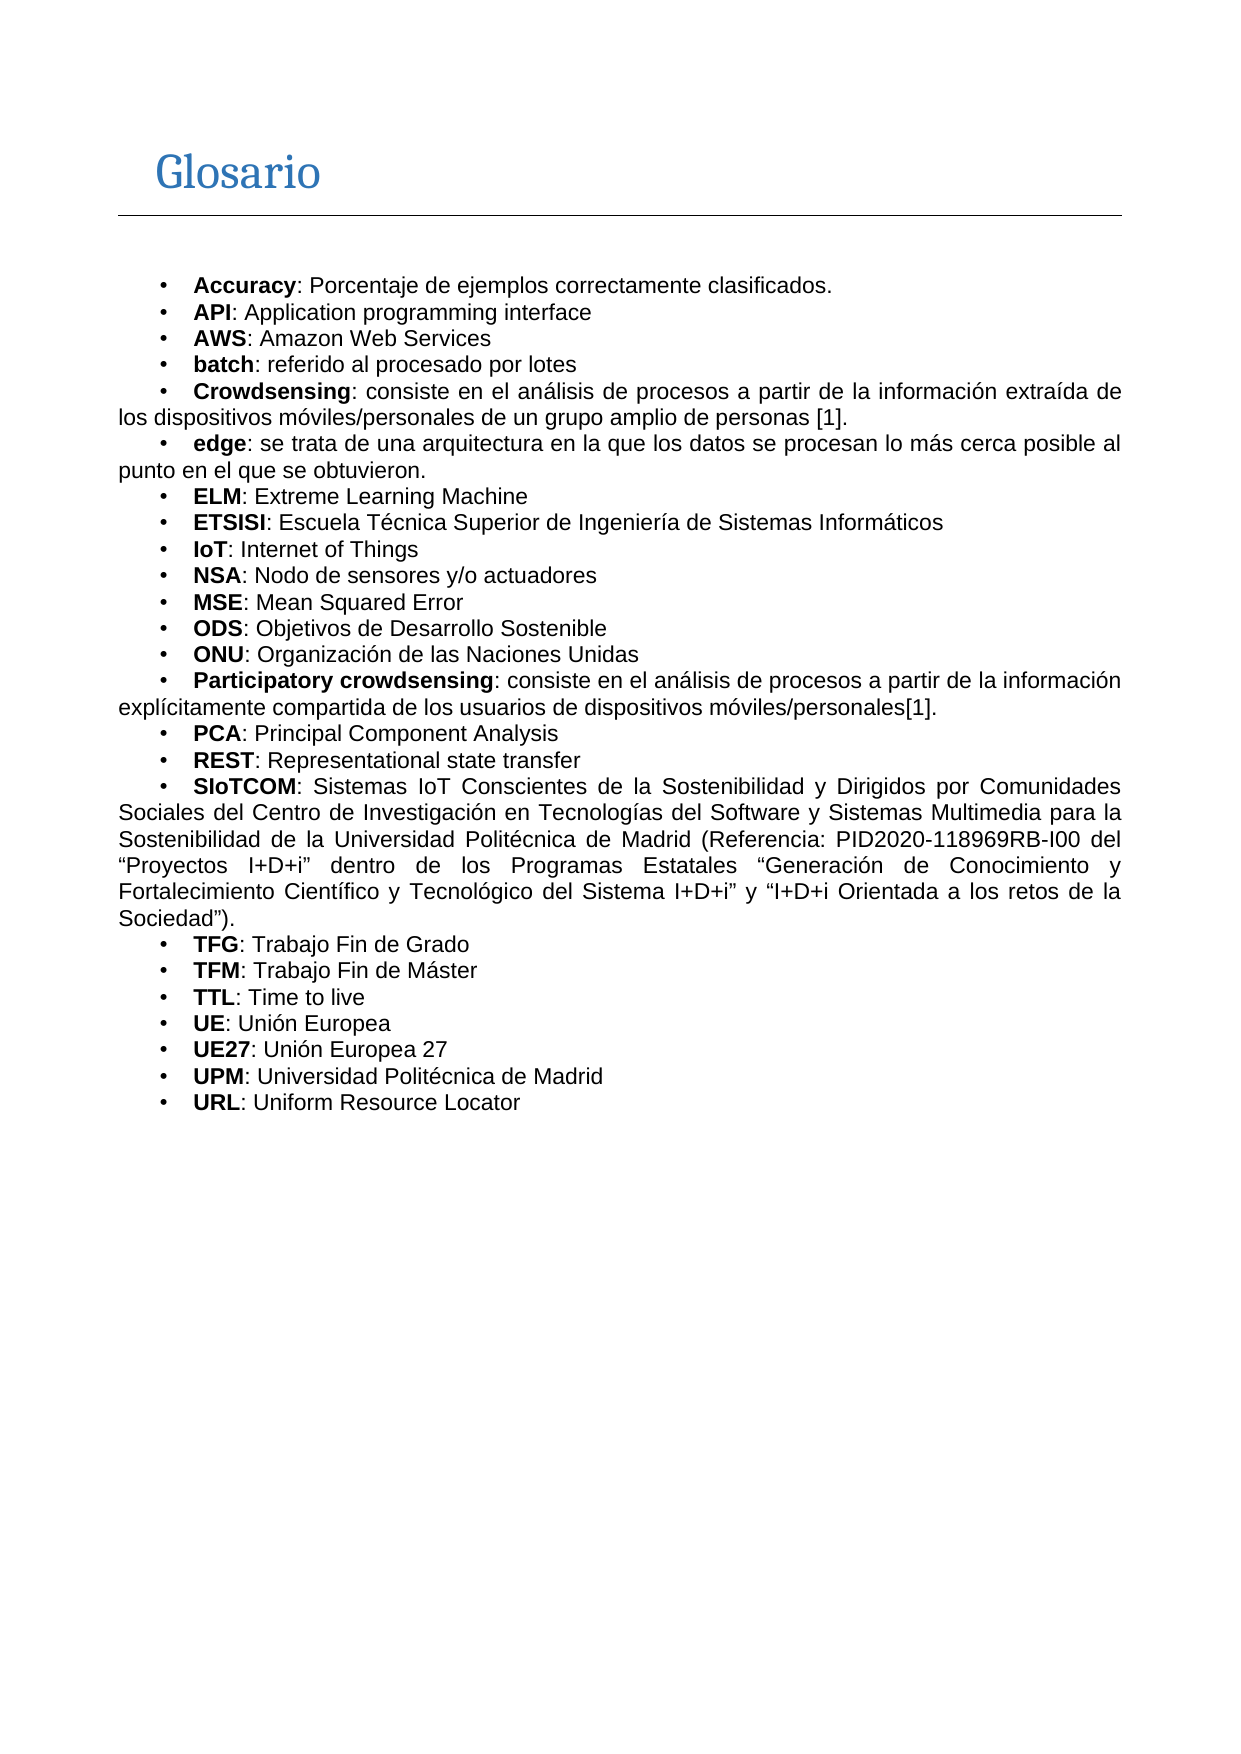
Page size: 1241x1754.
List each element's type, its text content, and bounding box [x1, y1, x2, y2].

list IoT: Internet of Things [118, 536, 1122, 562]
list API: Application programming interface [118, 298, 1122, 325]
list NSA: Nodo de sensores y/o actuadores [118, 562, 1122, 588]
list Crowdsensing: consiste en el análisis de procesos a partir de la información extraída de los dispositivos móviles/personales de un grupo amplio de personas [1]. [118, 378, 1122, 430]
list URL: Uniform Resource Locator [118, 1089, 1122, 1116]
list UE27: Unión Europea 27 [118, 1036, 1122, 1063]
list AWS: Amazon Web Services [118, 325, 1122, 351]
list UE: Unión Europea [118, 1010, 1122, 1036]
list REST: Representational state transfer [118, 747, 1122, 773]
list ETSISI: Escuela Técnica Superior de Ingeniería de Sistemas Informáticos [118, 509, 1122, 536]
list ONU: Organización de las Naciones Unidas [118, 641, 1122, 667]
list SIoTCOM: Sistemas IoT Conscientes de la Sostenibilidad y Dirigidos por Comunidades Sociales del Centro de Investigación en Tecnologías del Software y Sistemas Multimedia para la Sostenibilidad de la Universidad Politécnica de Madrid (Referencia: PID2020-118969RB-I00 del “Proyectos I+D+i” dentro de los Programas Estatales “Generación de Conocimiento y Fortalecimiento Científico y Tecnológico del Sistema I+D+i” y “I+D+i Orientada a los retos de la Sociedad”). [118, 773, 1122, 931]
list MSE: Mean Squared Error [118, 588, 1122, 615]
list PCA: Principal Component Analysis [118, 720, 1122, 747]
list edge: se trata de una arquitectura en la que los datos se procesan lo más cerca posible al punto en el que se obtuvieron. [118, 430, 1122, 483]
list ODS: Objetivos de Desarrollo Sostenible [118, 615, 1122, 641]
list batch: referido al procesado por lotes [118, 351, 1122, 378]
list Participatory crowdsensing: consiste en el análisis de procesos a partir de la información explícitamente compartida de los usuarios de dispositivos móviles/personales[1]. [118, 667, 1122, 720]
list Accuracy: Porcentaje de ejemplos correctamente clasificados. [118, 272, 1122, 298]
subtitle Glosario [156, 143, 1122, 201]
list TFM: Trabajo Fin de Máster [118, 957, 1122, 984]
list TFG: Trabajo Fin de Grado [118, 931, 1122, 957]
list ELM: Extreme Learning Machine [118, 483, 1122, 509]
list TTL: Time to live [118, 984, 1122, 1010]
list UPM: Universidad Politécnica de Madrid [118, 1063, 1122, 1089]
